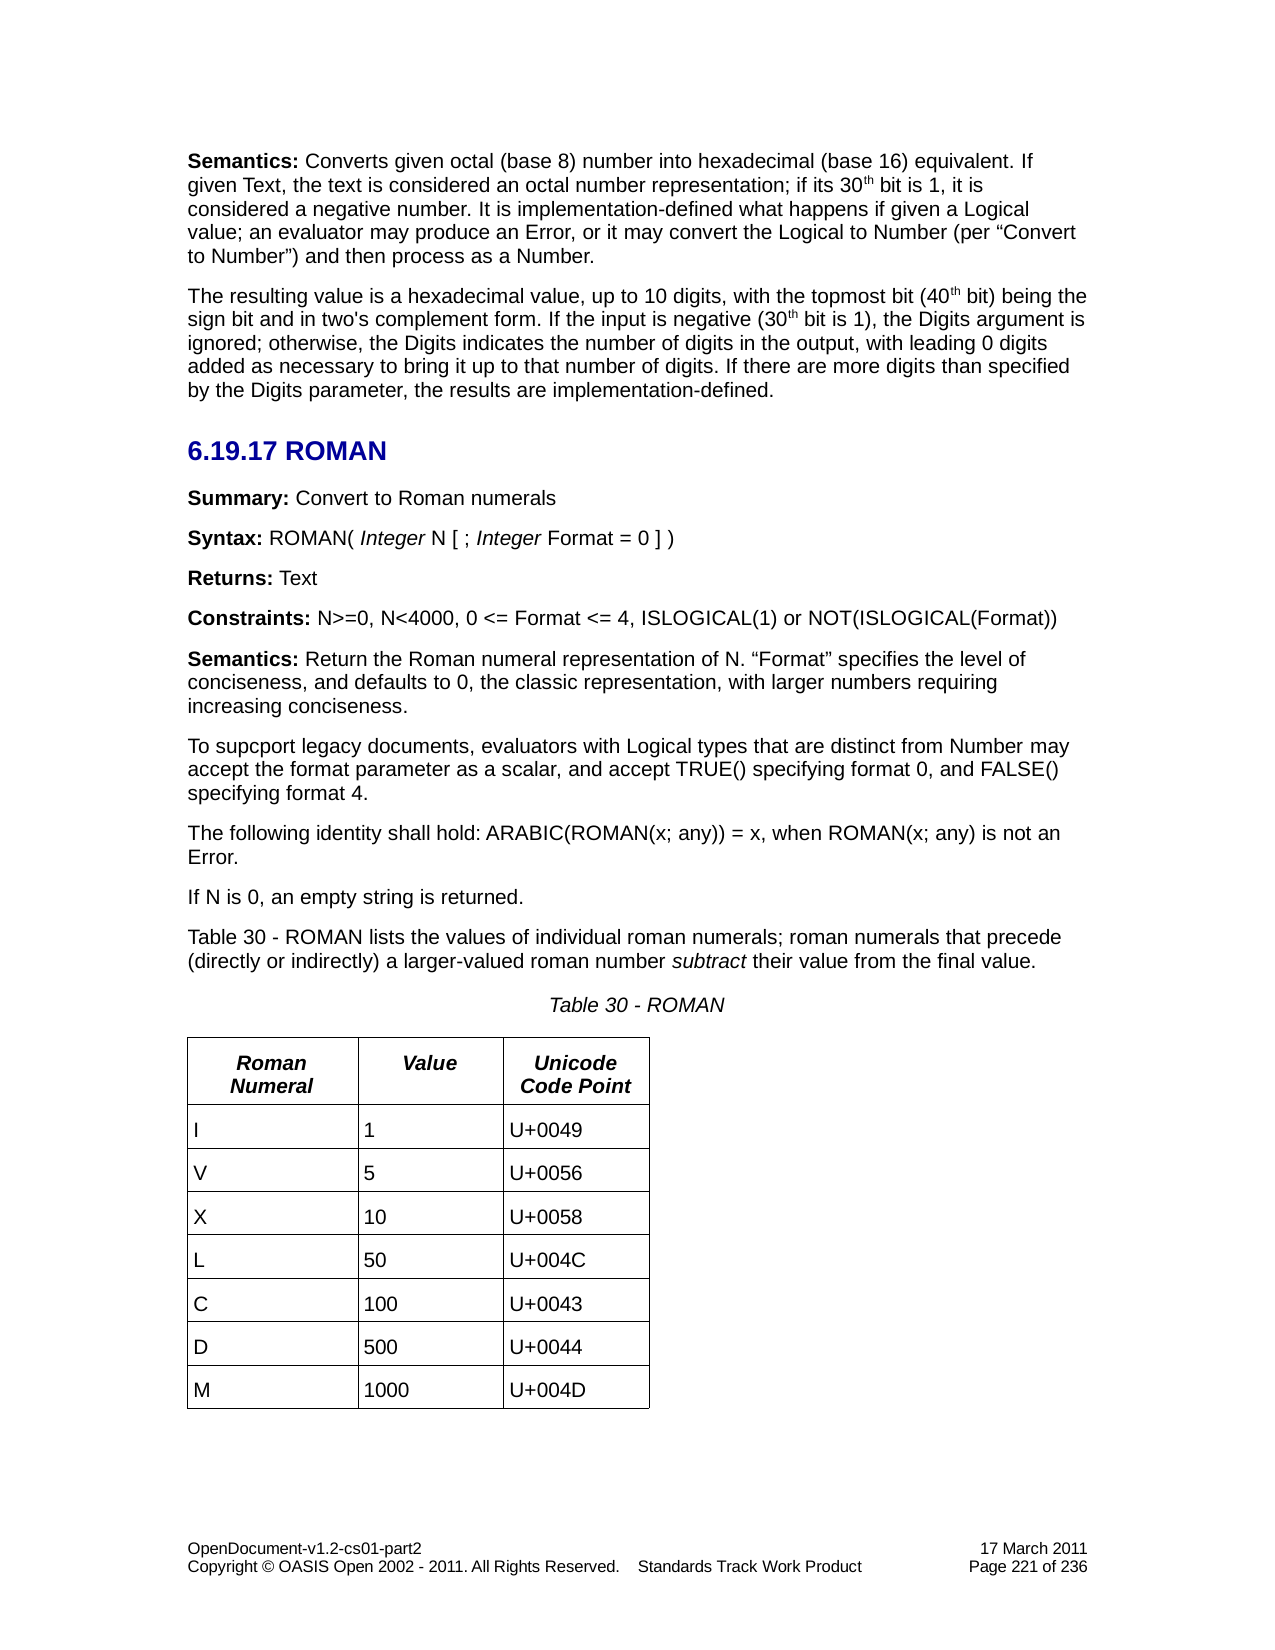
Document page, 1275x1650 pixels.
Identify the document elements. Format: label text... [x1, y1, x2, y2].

text Constraints: N>=0, N<4000, 0 <= Format <= 4, ISLOGICAL(1) or NOT(ISLOGICAL(Format)) [187, 607, 1088, 630]
table_cell L [188, 1235, 358, 1278]
text If N is 0, an empty string is returned. [187, 885, 1088, 909]
table_header Roman Numeral [188, 1038, 358, 1104]
subtitle ROMAN [187, 435, 1088, 465]
text Table 30 - ROMAN [187, 993, 1088, 1017]
table_cell U+0044 [504, 1322, 649, 1365]
table_cell U+004D [504, 1366, 649, 1408]
table_cell 500 [359, 1322, 503, 1365]
text Semantics: Converts given octal (base 8) number into hexadecimal (base 16) equivalent. If given Text, the text is considered an octal number representation; if its 30th bit is 1, it is considered a negative number. It is implementation-defined what happens if given a Logical value; an evaluator may produce an Error, or it may convert the Logical to Number (per “Convert to Number”) and then process as a Number. [187, 150, 1088, 268]
text The following identity shall hold: ARABIC(ROMAN(x; any)) = x, when ROMAN(x; any) is not an Error. [187, 822, 1088, 869]
text Syntax: ROMAN( Integer N [ ; Integer Format = 0 ] ) [187, 526, 1088, 550]
text Summary: Convert to Roman numerals [187, 486, 1088, 510]
table_cell X [188, 1192, 358, 1234]
text To supcport legacy documents, evaluators with Logical types that are distinct from Number may accept the format parameter as a scalar, and accept TRUE() specifying format 0, and FALSE() specifying format 4. [187, 734, 1088, 805]
table_cell U+0058 [504, 1192, 649, 1234]
table_cell 1000 [359, 1366, 503, 1408]
table_header Unicode Code Point [504, 1038, 649, 1104]
table_cell 1 [359, 1105, 503, 1147]
table_cell U+0043 [504, 1279, 649, 1321]
table_cell 50 [359, 1235, 503, 1278]
text Semantics: Return the Roman numeral representation of N. “Format” specifies the level of conciseness, and defaults to 0, the classic representation, with larger numbers requiring increasing conciseness. [187, 647, 1088, 718]
table_cell D [188, 1322, 358, 1365]
table_cell U+0056 [504, 1149, 649, 1191]
text Table 30 - ROMAN lists the values of individual roman numerals; roman numerals that precede (directly or indirectly) a larger-valued roman number subtract their value from the final value. [187, 926, 1088, 973]
table_cell I [188, 1105, 358, 1147]
text The resulting value is a hexadecimal value, up to 10 digits, with the topmost bit (40th bit) being the sign bit and in two's complement form. If the input is negative (30th bit is 1), the Digits argument is ignored; otherwise, the Digits indicates the number of digits in the output, with leading 0 digits added as necessary to bring it up to that number of digits. If there are more digits than specified by the Digits parameter, the results are implementation-defined. [187, 284, 1088, 402]
table_cell C [188, 1279, 358, 1321]
table_cell U+004C [504, 1235, 649, 1278]
table_cell 100 [359, 1279, 503, 1321]
table_cell 10 [359, 1192, 503, 1234]
table_cell U+0049 [504, 1105, 649, 1147]
table_cell V [188, 1149, 358, 1191]
table_cell 5 [359, 1149, 503, 1191]
table_header Value [359, 1038, 503, 1104]
table_cell M [188, 1366, 358, 1408]
text Returns: Text [187, 567, 1088, 590]
